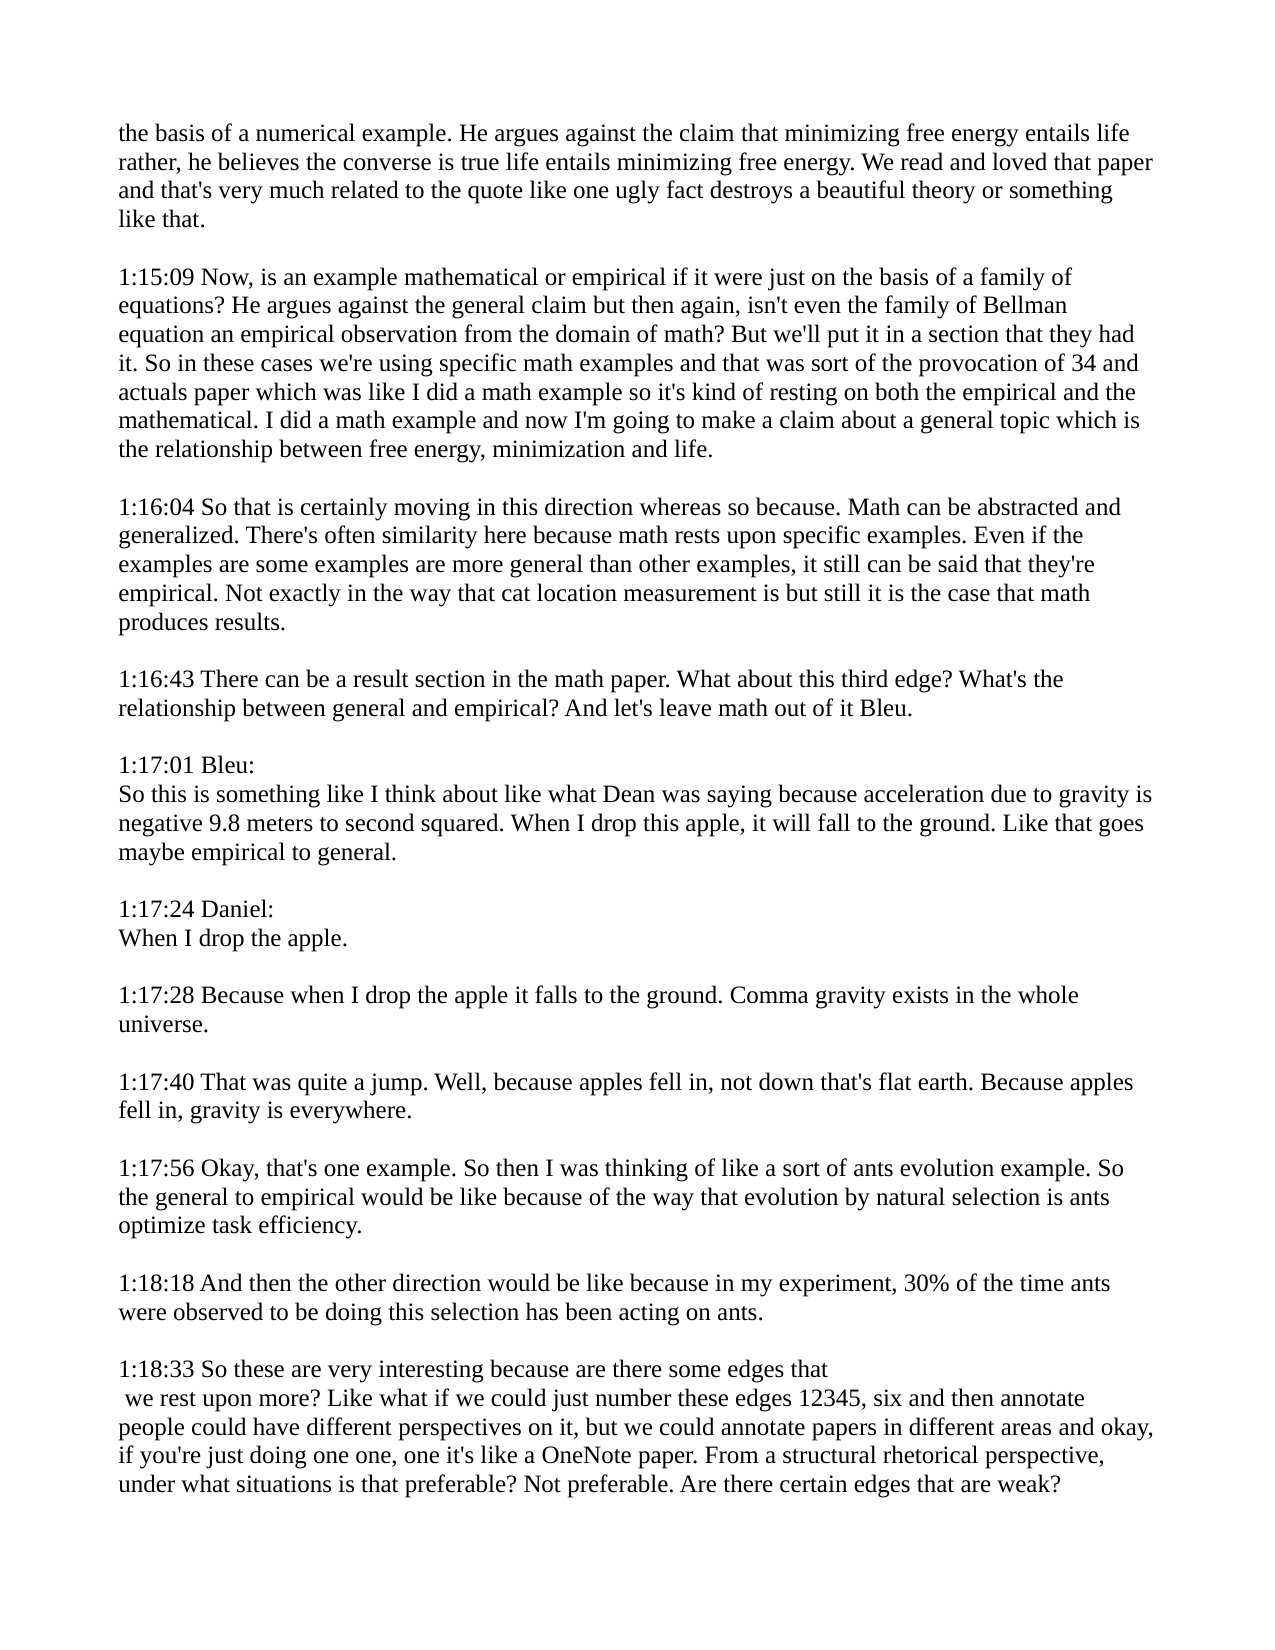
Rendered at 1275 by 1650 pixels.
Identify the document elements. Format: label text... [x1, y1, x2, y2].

text we rest upon more? Like what if we could just number these edges 12345, six and then annotate people could have different perspectives on it, but we could annotate papers in different areas and okay, if you're just doing one one, one it's like a OneNote paper. From a structural rhetorical perspective, under what situations is that preferable? Not preferable. Are there certain edges that are weak? [118, 1383, 1157, 1527]
text the basis of a numerical example. He argues against the claim that minimizing free energy entails life rather, he believes the converse is true life entails minimizing free energy. We read and loved that paper and that's very much related to the quote like one ugly fact destroys a beautiful theory or something like that. 1:15:09 Now, is an example mathematical or empirical if it were just on the basis of a family of equations? He argues against the general claim but then again, isn't even the family of Bellman equation an empirical observation from the domain of math? But we'll put it in a section that they had it. So in these cases we're using specific math examples and that was sort of the provocation of 34 and actuals paper which was like I did a math example so it's kind of resting on both the empirical and the mathematical. I did a math example and now I'm going to make a claim about a general topic which is the relationship between free energy, minimization and life. 1:16:04 So that is certainly moving in this direction whereas so because. Math can be abstracted and generalized. There's often similarity here because math rests upon specific examples. Even if the examples are some examples are more general than other examples, it still can be said that they're empirical. Not exactly in the way that cat location measurement is but still it is the case that math produces results. 1:16:43 There can be a result section in the math paper. What about this third edge? What's the relationship between general and empirical? And let's leave math out of it Bleu. 1:17:01 Bleu: So this is something like I think about like what Dean was saying because acceleration due to gravity is negative 9.8 meters to second squared. When I drop this apple, it will fall to the ground. Like that goes maybe empirical to general. 1:17:24 Daniel: When I drop the apple. 1:17:28 Because when I drop the apple it falls to the ground. Comma gravity exists in the whole universe. 1:17:40 That was quite a jump. Well, because apples fell in, not down that's flat earth. Because apples fell in, gravity is everywhere. 1:17:56 Okay, that's one example. So then I was thinking of like a sort of ants evolution example. So the general to empirical would be like because of the way that evolution by natural selection is ants optimize task efficiency. 1:18:18 And then the other direction would be like because in my experiment, 30% of the time ants were observed to be doing this selection has been acting on ants. 1:18:33 So these are very interesting because are there some edges that [118, 118, 1157, 1383]
